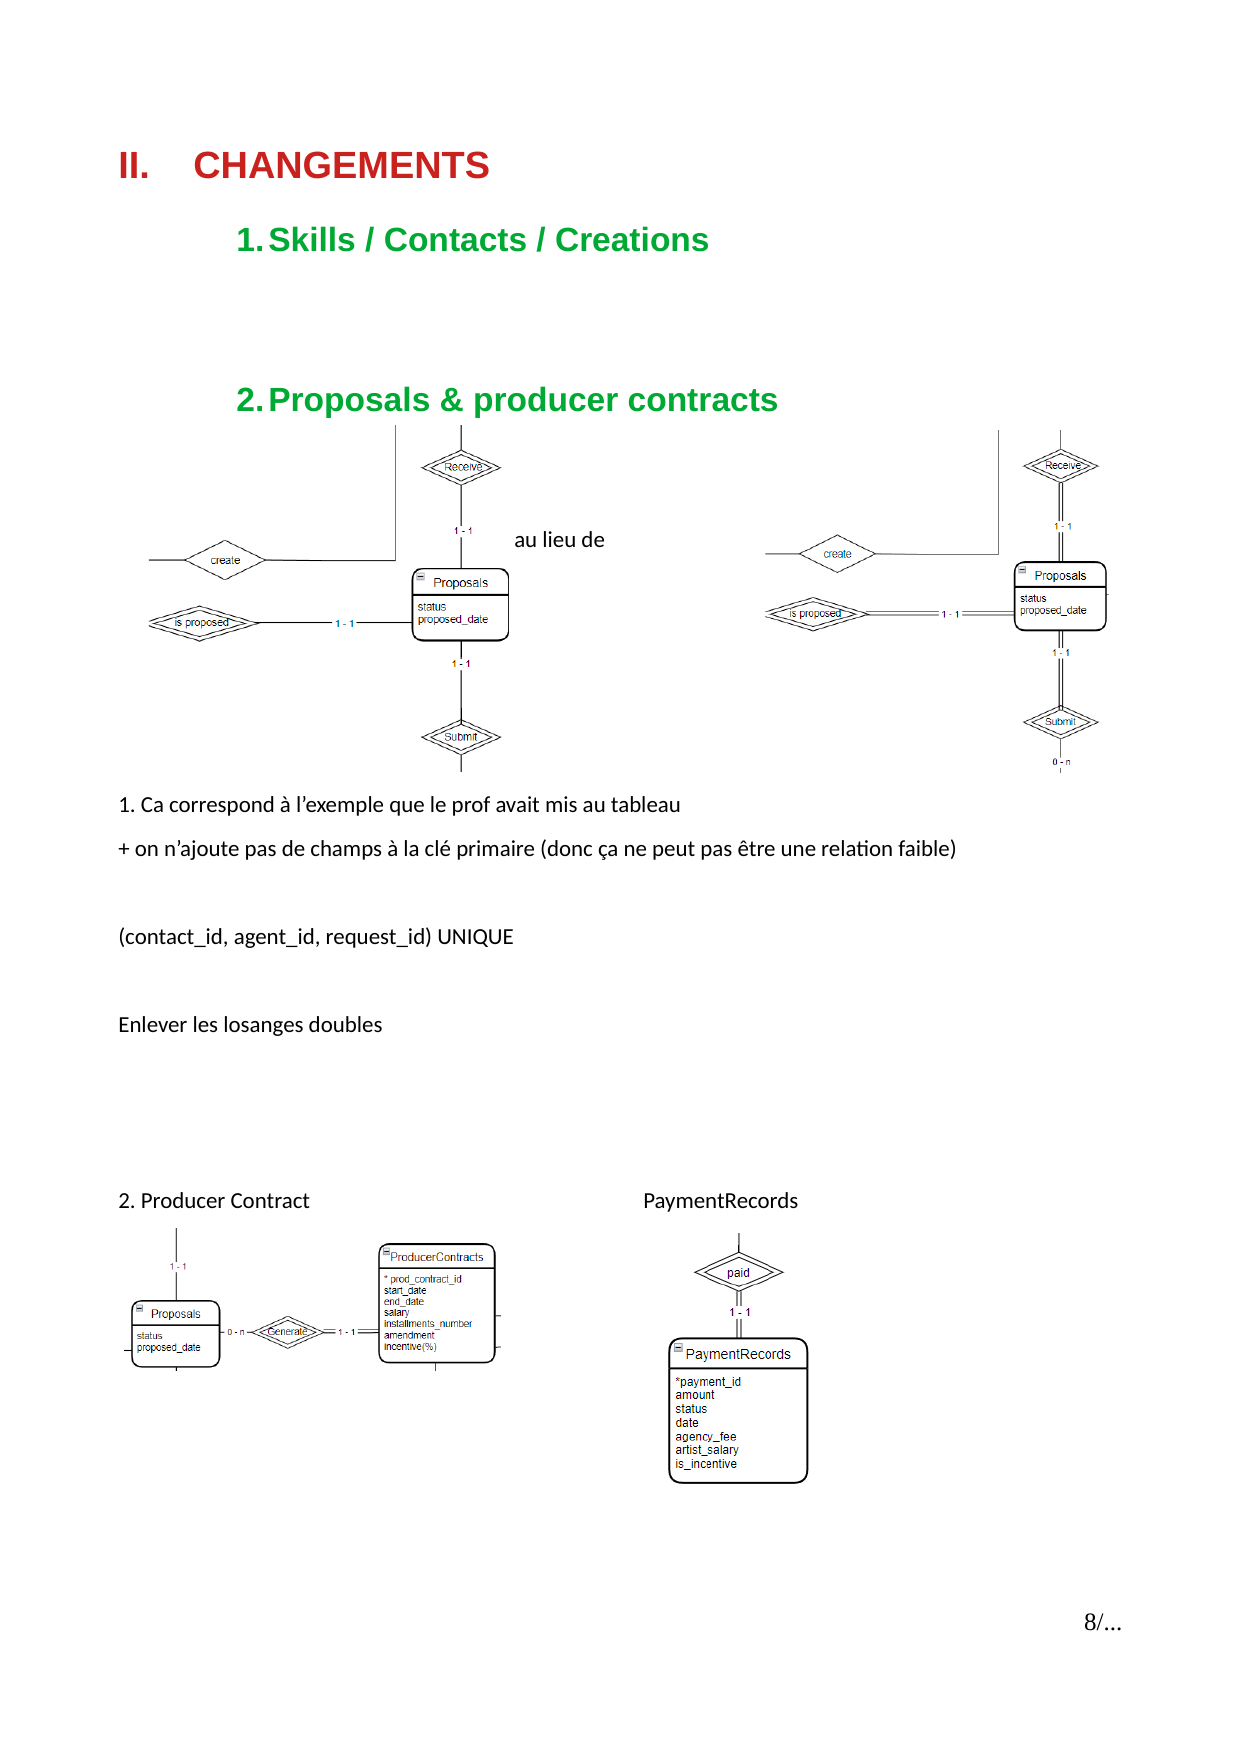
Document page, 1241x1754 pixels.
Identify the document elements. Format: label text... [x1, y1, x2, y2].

subtitle Proposals & producer contracts [236, 380, 1122, 419]
text 1. Ca correspond à l’exemple que le prof avait mis au tableau [118, 790, 1122, 818]
text + on n’ajoute pas de champs à la clé primaire (donc ça ne peut pas être une relation faible) [118, 834, 1122, 862]
text [118, 525, 148, 553]
picture [124, 1228, 501, 1371]
picture [647, 1233, 830, 1493]
subtitle CHANGEMENTS [118, 143, 1122, 187]
text au lieu de [509, 525, 765, 553]
text (contact_id, agent_id, request_id) UNIQUE [118, 922, 1122, 950]
text [1109, 525, 1122, 553]
text Enlever les losanges doubles [118, 1010, 1122, 1038]
subtitle Skills / Contacts / Creations [236, 220, 1122, 259]
picture [148, 425, 509, 772]
text 2. Producer Contract PaymentRecords [118, 1186, 1122, 1214]
picture [765, 430, 1109, 773]
